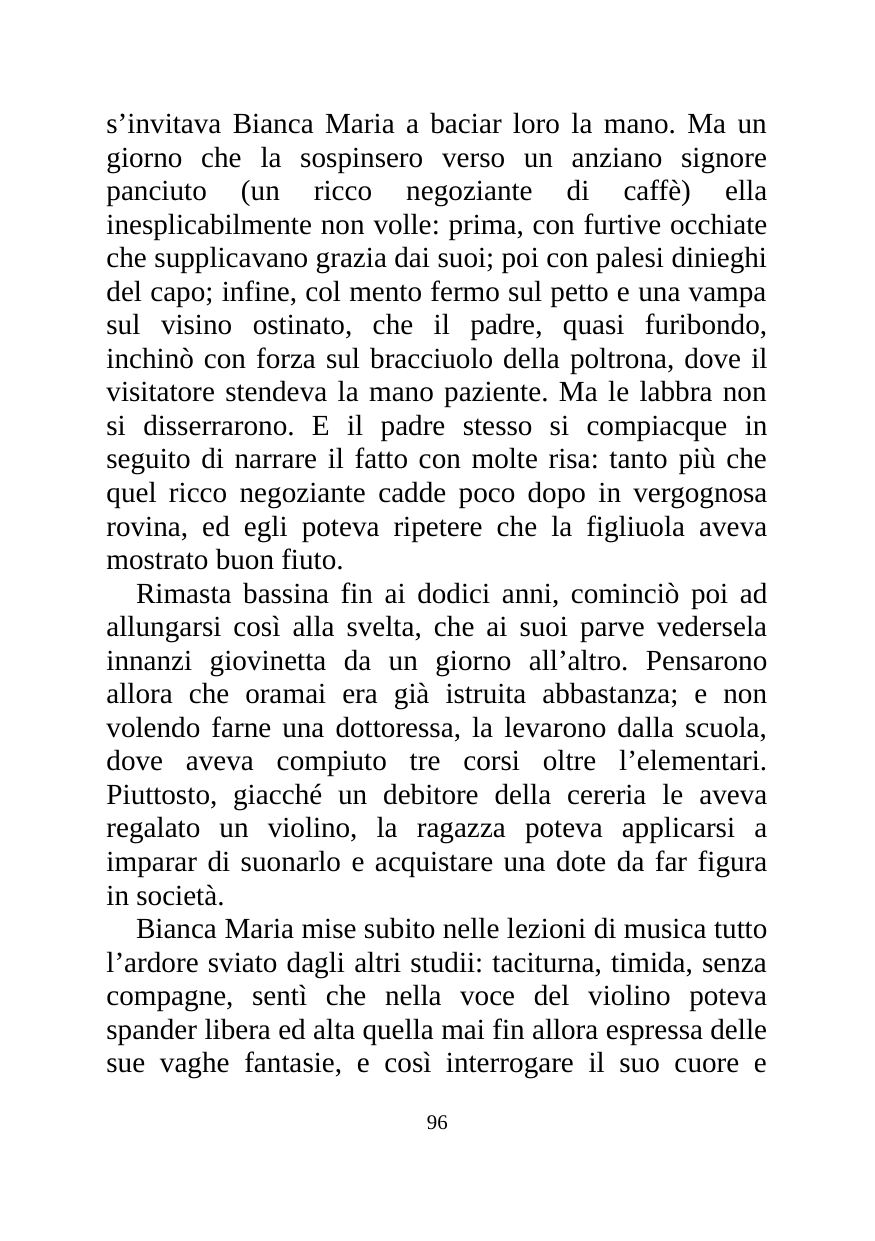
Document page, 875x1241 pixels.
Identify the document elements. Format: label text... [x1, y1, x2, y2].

text s’invitava Bianca Maria a baciar loro la mano. Ma un giorno che la sospinsero verso un anziano signore panciuto (un ricco negoziante di caffè) ella inesplicabilmente non volle: prima, con furtive occhiate che supplicavano grazia dai suoi; poi con palesi dinieghi del capo; infine, col mento fermo sul petto e una vampa sul visino ostinato, che il padre, quasi furibondo, inchinò con forza sul bracciuolo della poltrona, dove il visitatore stendeva la mano paziente. Ma le labbra non si disserrarono. E il padre stesso si compiacque in seguito di narrare il fatto con molte risa: tanto più che quel ricco negoziante cadde poco dopo in vergognosa rovina, ed egli poteva ripetere che la figliuola aveva mostrato buon fiuto. [106, 106, 768, 576]
text Bianca Maria mise subito nelle lezioni di musica tutto l’ardore sviato dagli altri studii: taciturna, timida, senza compagne, sentì che nella voce del violino poteva spander libera ed alta quella mai fin allora espressa delle sue vaghe fantasie, e così interrogare il suo cuore e [106, 911, 768, 1079]
text Rimasta bassina fin ai dodici anni, cominciò poi ad allungarsi così alla svelta, che ai suoi parve vedersela innanzi giovinetta da un giorno all’altro. Pensarono allora che oramai era già istruita abbastanza; e non volendo farne una dottoressa, la levarono dalla scuola, dove aveva compiuto tre corsi oltre l’elementari. Piuttosto, giacché un debitore della cereria le aveva regalato un violino, la ragazza poteva applicarsi a imparar di suonarlo e acquistare una dote da far figura in società. [106, 576, 768, 911]
